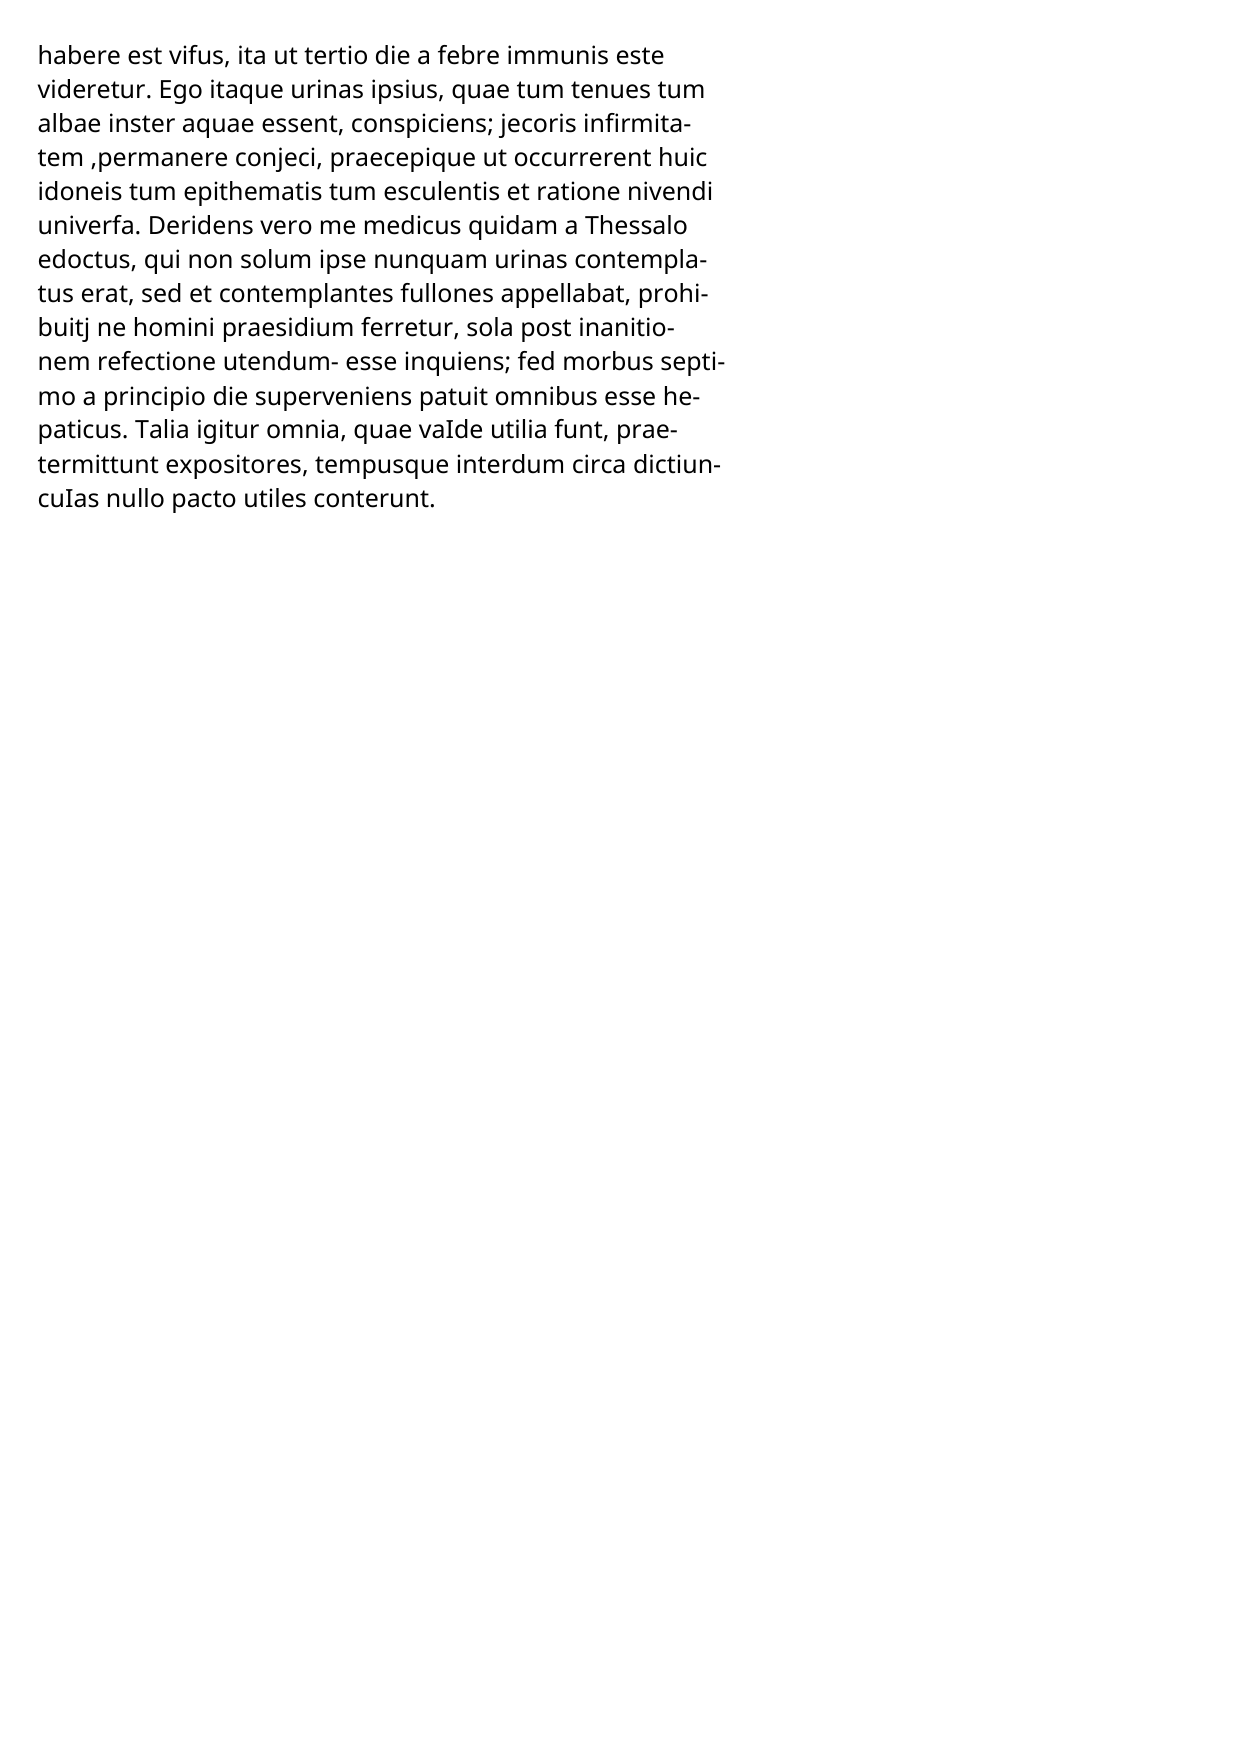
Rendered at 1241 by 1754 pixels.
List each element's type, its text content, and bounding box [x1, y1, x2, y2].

text habere est vifus, ita ut tertio die a febre immunis este videretur. Ego itaque urinas ipsius, quae tum tenues tum albae inster aquae essent, conspiciens; jecoris infirmita- tem ,permanere conjeci, praecepique ut occurrerent huic idoneis tum epithematis tum esculentis et ratione nivendi univerfa. Deridens vero me medicus quidam a Thessalo edoctus, qui non solum ipse nunquam urinas contempla- tus erat, sed et contemplantes fullones appellabat, prohi- buitj ne homini praesidium ferretur, sola post inanitio- nem refectione utendum- esse inquiens; fed morbus septi- mo a principio die superveniens patuit omnibus esse he- paticus. Talia igitur omnia, quae vaIde utilia funt, prae- termittunt expositores, tempusque interdum circa dictiun- cuIas nullo pacto utiles conterunt. [37, 37, 1203, 514]
